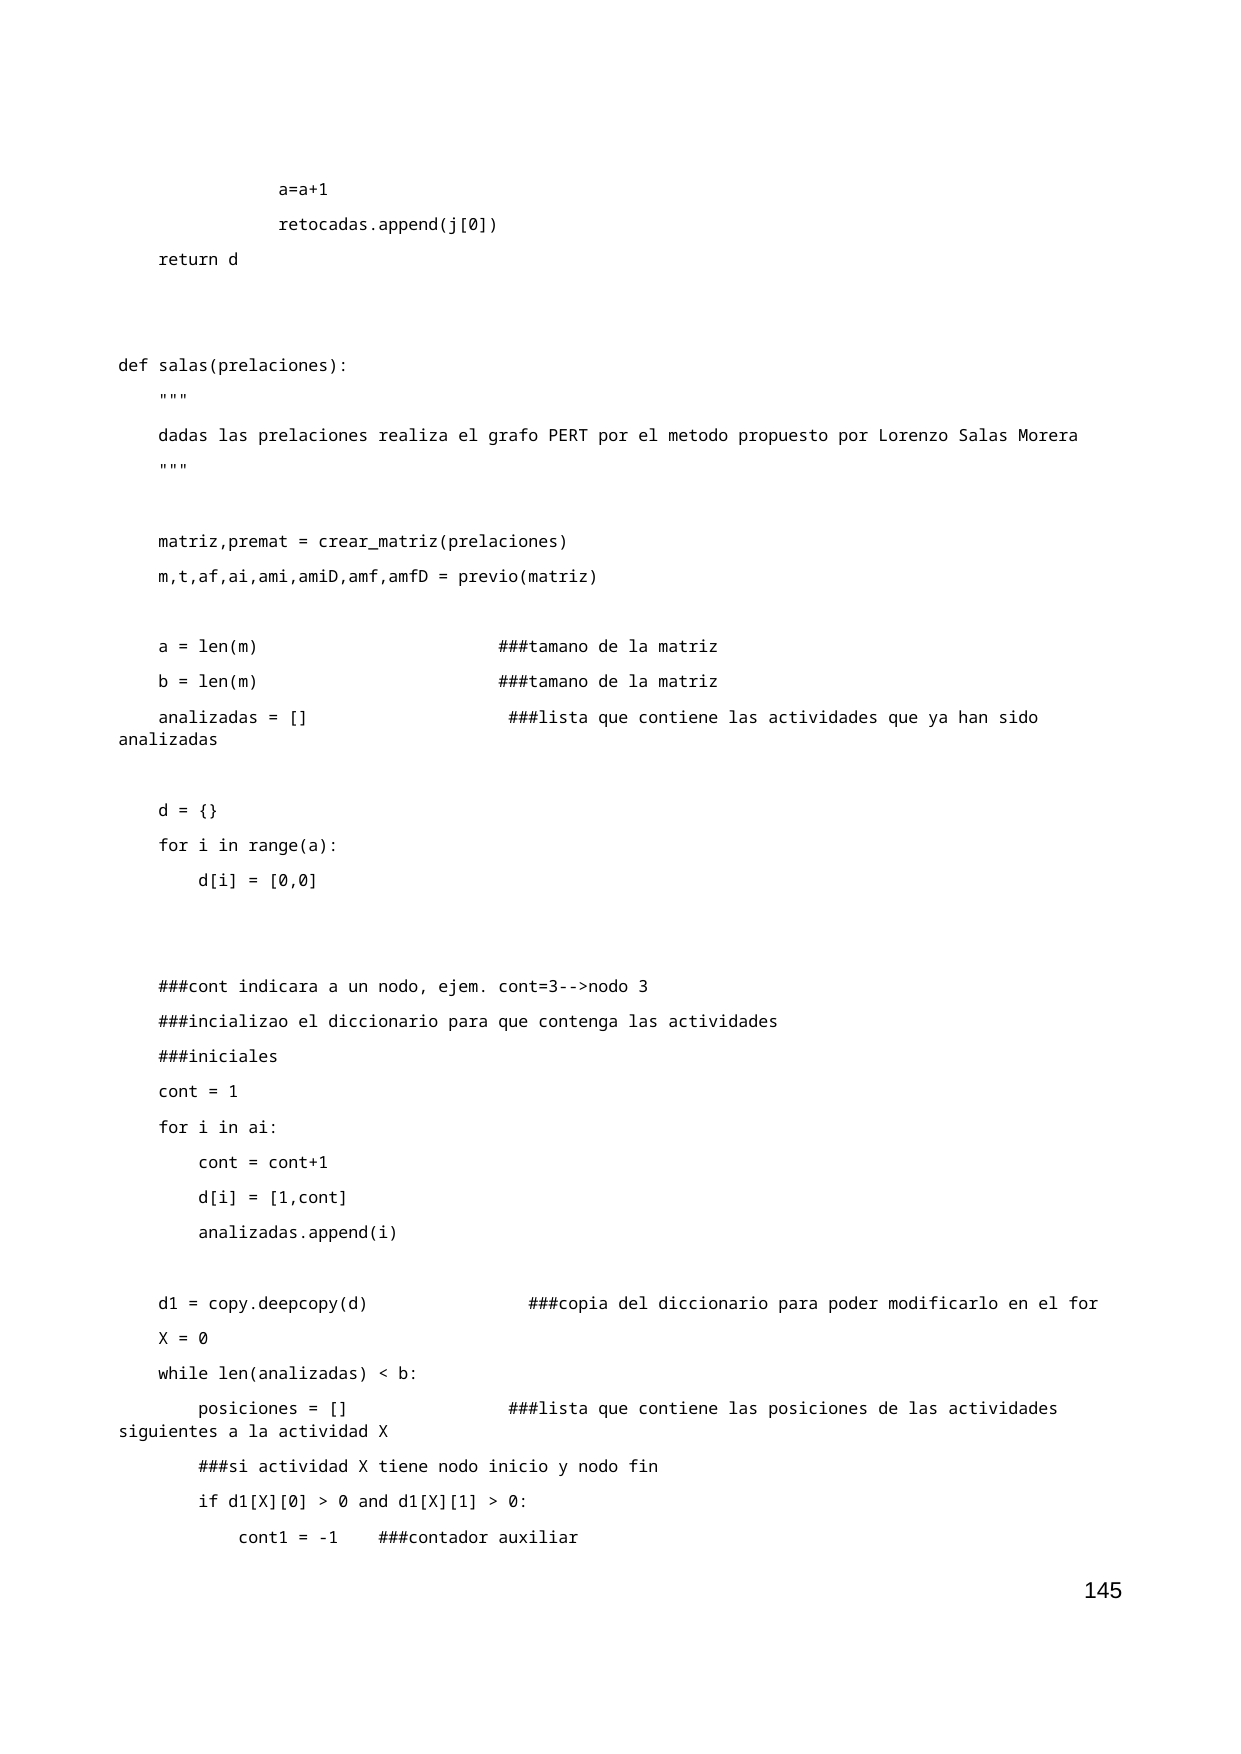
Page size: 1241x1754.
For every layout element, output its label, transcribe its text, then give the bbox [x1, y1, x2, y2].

text posiciones = [] ###lista que contiene las posiciones de las actividades siguientes a la actividad X [118, 1397, 1122, 1442]
text a=a+1 [118, 177, 1122, 200]
text """ [118, 388, 1122, 411]
text ###cont indicara a un nodo, ejem. cont=3-->nodo 3 [118, 974, 1122, 997]
text ###si actividad X tiene nodo inicio y nodo fin [118, 1455, 1122, 1478]
text dadas las prelaciones realiza el grafo PERT por el metodo propuesto por Lorenzo Salas Morera [118, 424, 1122, 446]
text cont = cont+1 [118, 1151, 1122, 1173]
text ###incializao el diccionario para que contenga las actividades [118, 1010, 1122, 1032]
text matriz,premat = crear_matriz(prelaciones) [118, 529, 1122, 552]
text cont = 1 [118, 1080, 1122, 1103]
text while len(analizadas) < b: [118, 1362, 1122, 1384]
text a = len(m) ###tamano de la matriz [118, 635, 1122, 658]
text for i in ai: [118, 1115, 1122, 1138]
text return d [118, 248, 1122, 270]
text retocadas.append(j[0]) [118, 212, 1122, 235]
text d = {} [118, 798, 1122, 821]
text cont1 = -1 ###contador auxiliar [118, 1525, 1122, 1548]
text d[i] = [1,cont] [118, 1186, 1122, 1208]
text def salas(prelaciones): [118, 353, 1122, 376]
text ###iniciales [118, 1045, 1122, 1068]
text analizadas = [] ###lista que contiene las actividades que ya han sido analizadas [118, 705, 1122, 751]
text d1 = copy.deepcopy(d) ###copia del diccionario para poder modificarlo en el for [118, 1291, 1122, 1314]
text """ [118, 459, 1122, 482]
text for i in range(a): [118, 834, 1122, 856]
text analizadas.append(i) [118, 1221, 1122, 1244]
text b = len(m) ###tamano de la matriz [118, 670, 1122, 693]
text X = 0 [118, 1327, 1122, 1349]
text m,t,af,ai,ami,amiD,amf,amfD = previo(matriz) [118, 564, 1122, 587]
text d[i] = [0,0] [118, 869, 1122, 892]
text if d1[X][0] > 0 and d1[X][1] > 0: [118, 1490, 1122, 1513]
